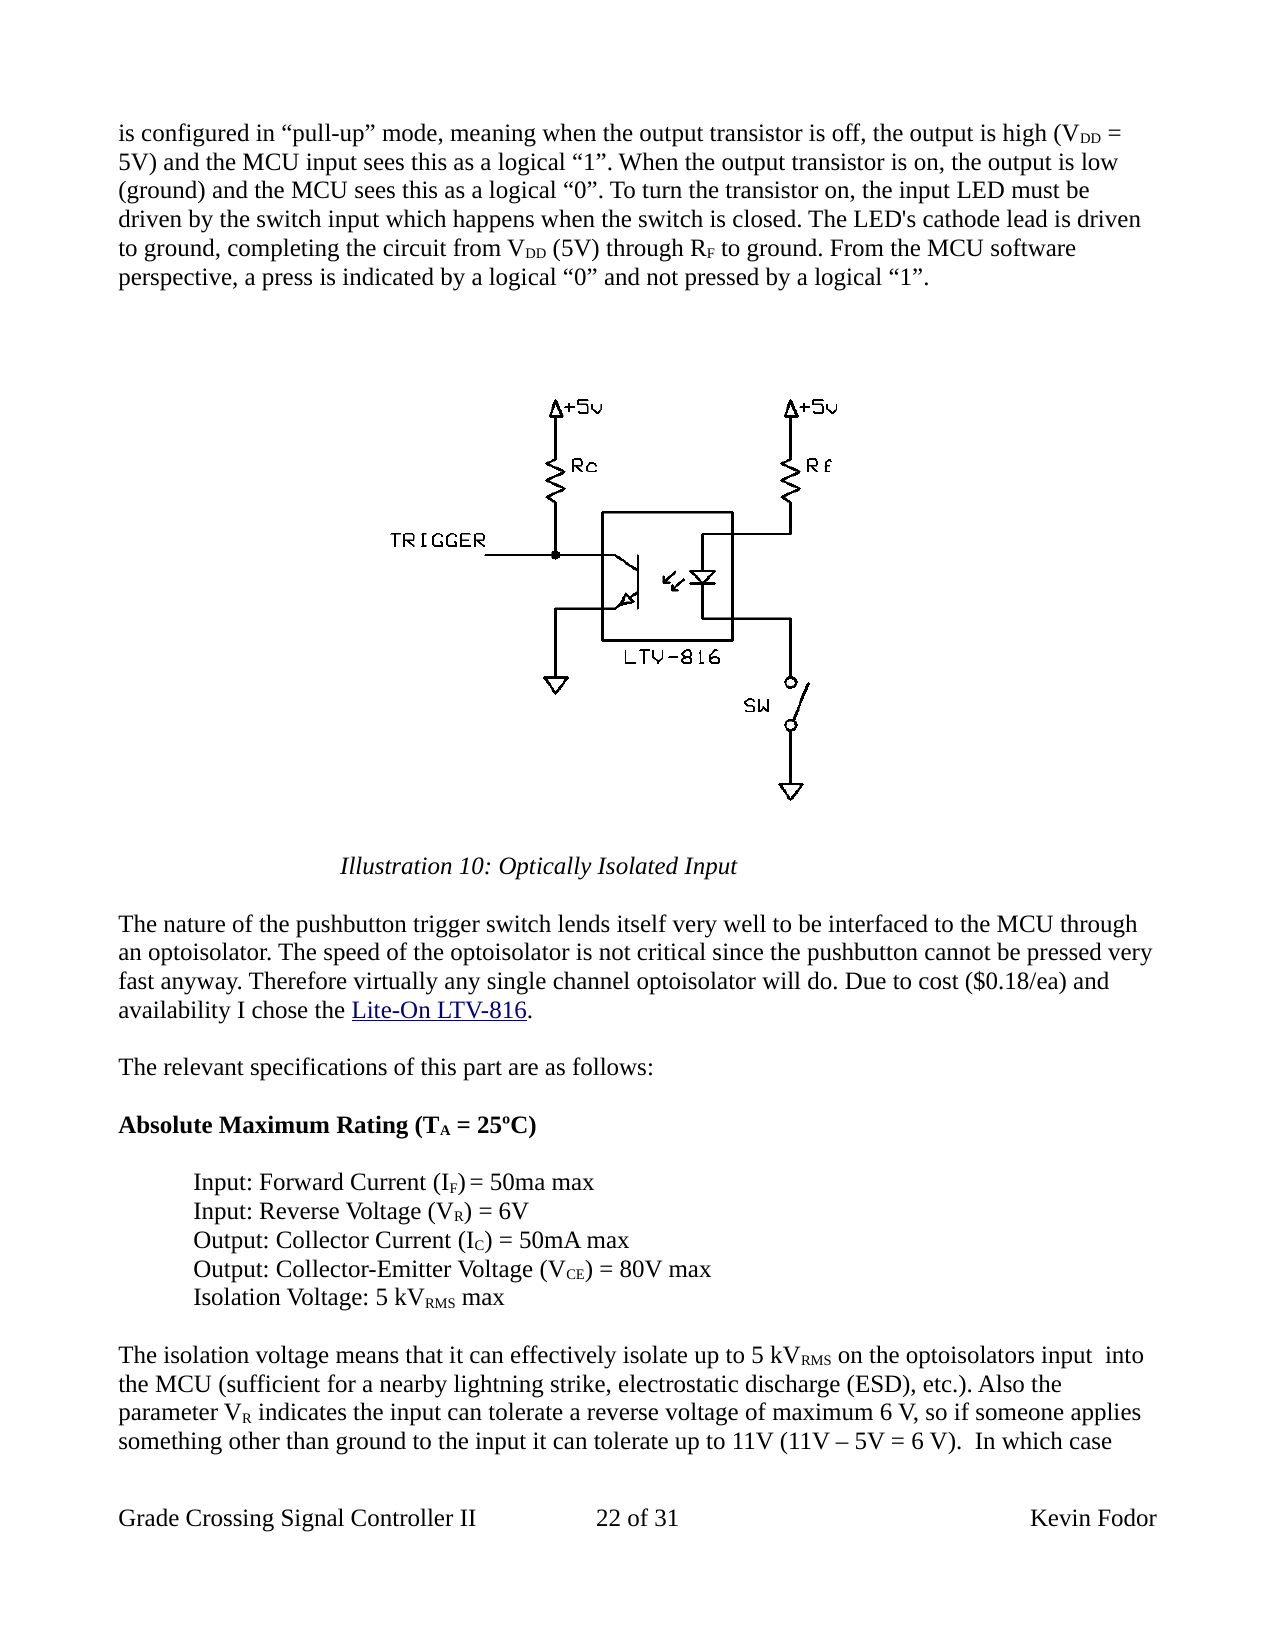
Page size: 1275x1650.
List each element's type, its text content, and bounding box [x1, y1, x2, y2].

text Output: Collector Current (IC) = 50mA max [193, 1225, 1157, 1254]
text The isolation voltage means that it can effectively isolate up to 5 kVRMS on the optoisolators input into the MCU (sufficient for a nearby lightning strike, electrostatic discharge (ESD), etc.). Also the parameter VR indicates the input can tolerate a reverse voltage of maximum 6 V, so if someone applies something other than ground to the input it can tolerate up to 11V (11V – 5V = 6 V). In which case [118, 1340, 1157, 1455]
text is configured in “pull-up” mode, meaning when the output transistor is off, the output is high (VDD = 5V) and the MCU input sees this as a logical “1”. When the output transistor is on, the output is low (ground) and the MCU sees this as a logical “0”. To turn the transistor on, the input LED must be driven by the switch input which happens when the switch is closed. The LED's cathode lead is driven to ground, completing the circuit from VDD (5V) through RF to ground. From the MCU software perspective, a press is indicated by a logical “0” and not pressed by a logical “1”. [118, 118, 1157, 291]
picture [340, 332, 936, 852]
text The relevant specifications of this part are as follows: [118, 1052, 1157, 1081]
text Input: Forward Current (IF) = 50ma max [193, 1167, 1157, 1196]
text The nature of the pushbutton trigger switch lends itself very well to be interfaced to the MCU through an optoisolator. The speed of the optoisolator is not critical since the pushbutton cannot be pressed very fast anyway. Therefore virtually any single channel optoisolator will do. Due to cost ($0.18/ea) and availability I chose the Lite-On LTV-816. [118, 909, 1157, 1024]
text Output: Collector-Emitter Voltage (VCE) = 80V max [193, 1254, 1157, 1282]
text Isolation Voltage: 5 kVRMS max [193, 1282, 1157, 1311]
text Input: Reverse Voltage (VR) = 6V [193, 1196, 1157, 1225]
text Illustration 10: Optically Isolated Input [340, 852, 935, 880]
text Absolute Maximum Rating (TA = 25ºC) [118, 1110, 1157, 1139]
